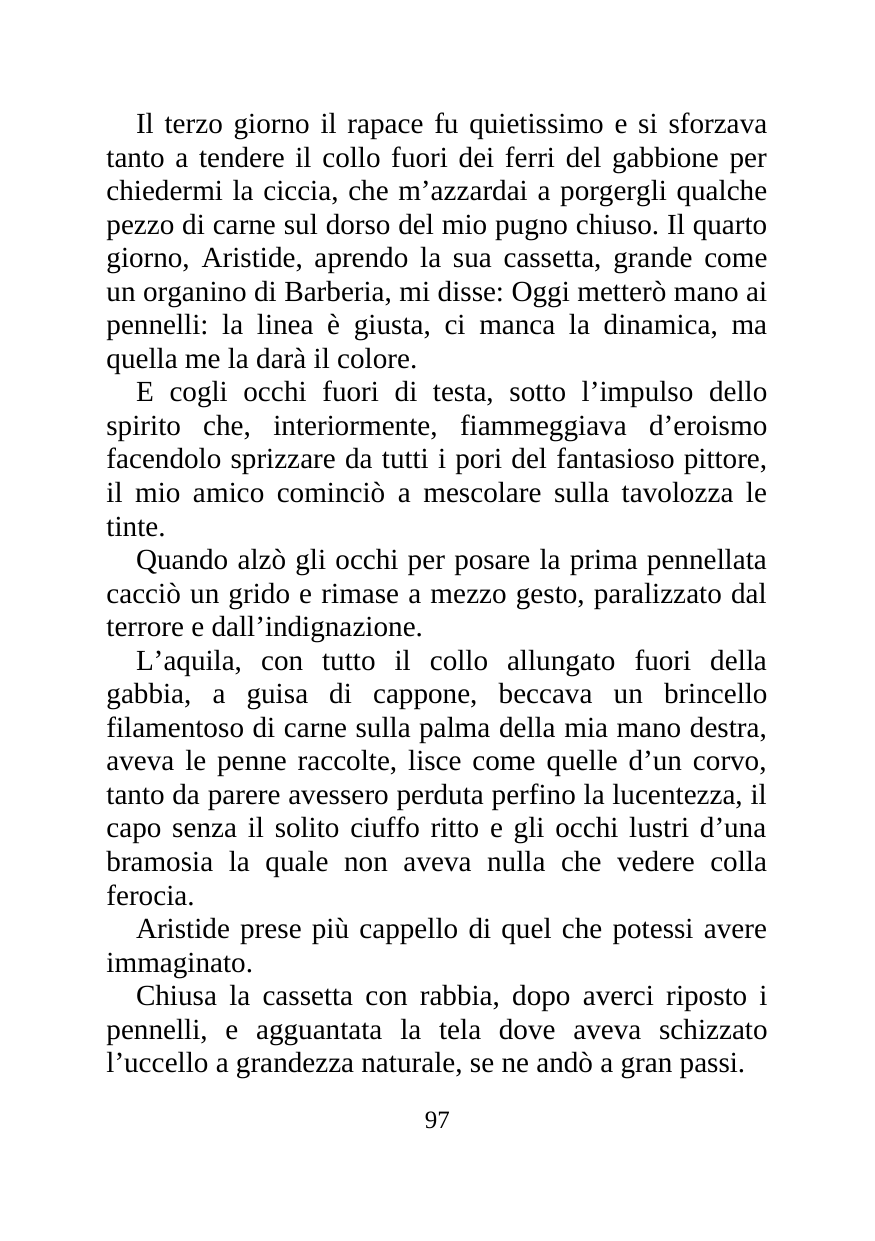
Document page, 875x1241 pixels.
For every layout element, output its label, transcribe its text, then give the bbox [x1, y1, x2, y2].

text Aristide prese più cappello di quel che potessi avere immaginato. [106, 911, 768, 978]
text L’aquila, con tutto il collo allungato fuori della gabbia, a guisa di cappone, beccava un brincello filamentoso di carne sulla palma della mia mano destra, aveva le penne raccolte, lisce come quelle d’un corvo, tanto da parere avessero perduta perfino la lucentezza, il capo senza il solito ciuffo ritto e gli occhi lustri d’una bramosia la quale non aveva nulla che vedere colla ferocia. [106, 643, 768, 911]
text Chiusa la cassetta con rabbia, dopo averci riposto i pennelli, e agguantata la tela dove aveva schizzato l’uccello a grandezza naturale, se ne andò a gran passi. [106, 978, 768, 1079]
text Quando alzò gli occhi per posare la prima pennellata cacciò un grido e rimase a mezzo gesto, paralizzato dal terrore e dall’indignazione. [106, 542, 768, 643]
text E cogli occhi fuori di testa, sotto l’impulso dello spirito che, interiormente, fiammeggiava d’eroismo facendolo sprizzare da tutti i pori del fantasioso pittore, il mio amico cominciò a mescolare sulla tavolozza le tinte. [106, 374, 768, 542]
text Il terzo giorno il rapace fu quietissimo e si sforzava tanto a tendere il collo fuori dei ferri del gabbione per chiedermi la ciccia, che m’azzardai a porgergli qualche pezzo di carne sul dorso del mio pugno chiuso. Il quarto giorno, Aristide, aprendo la sua cassetta, grande come un organino di Barberia, mi disse: Oggi metterò mano ai pennelli: la linea è giusta, ci manca la dinamica, ma quella me la darà il colore. [106, 106, 768, 374]
